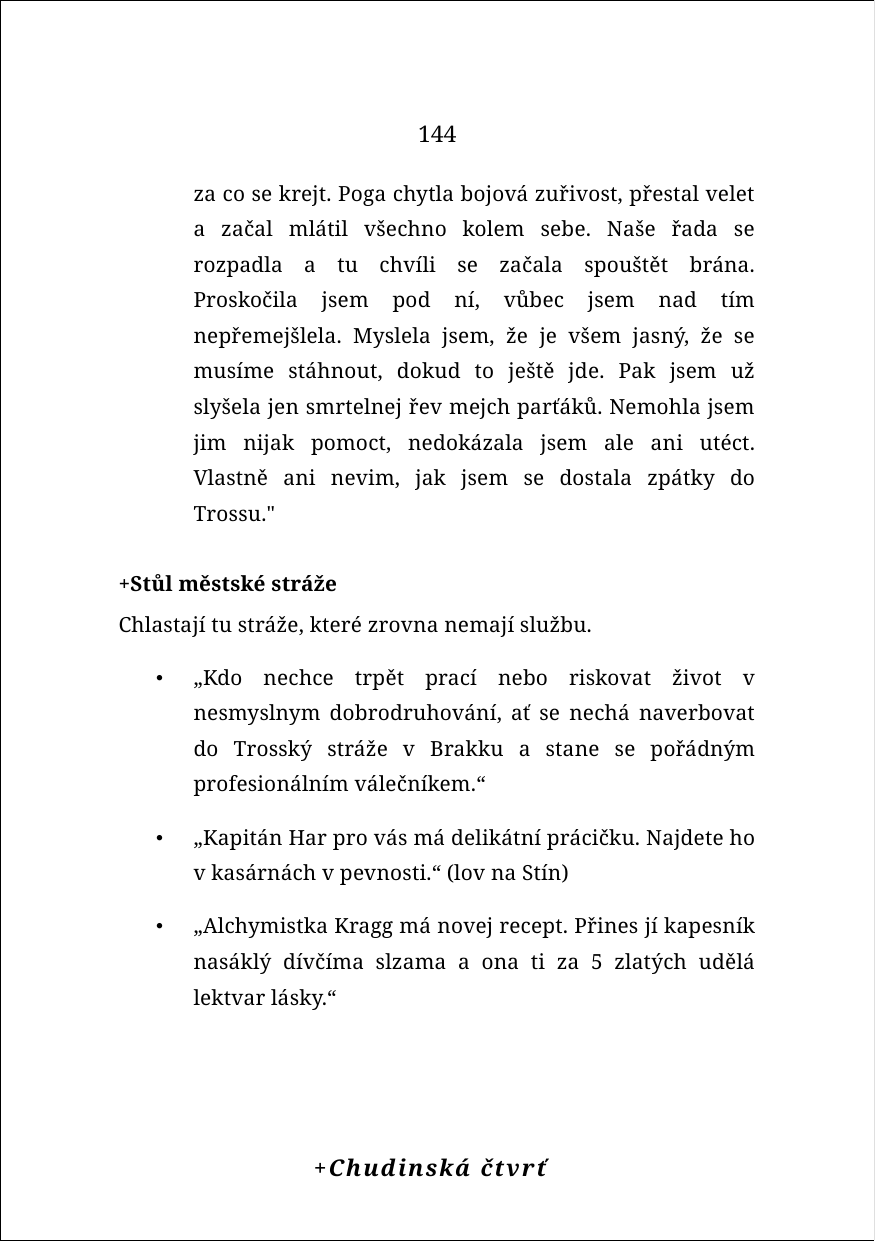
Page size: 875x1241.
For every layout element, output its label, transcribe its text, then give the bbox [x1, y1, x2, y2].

list za co se krejt. Poga chytla bojová zuřivost, přestal velet a začal mlátil všechno kolem sebe. Naše řada se rozpadla a tu chvíli se začala spouštět brána. Proskočila jsem pod ní, vůbec jsem nad tím nepřemejšlela. Myslela jsem, že je všem jasný, že se musíme stáhnout, dokud to ještě jde. Pak jsem už slyšela jen smrtelnej řev mejch parťáků. Nemohla jsem jim nijak pomoct, nedokázala jsem ale ani utéct. Vlastně ani nevim, jak jsem se dostala zpátky do Trossu." [156, 179, 756, 527]
text Chlastají tu stráže, které zrovna nemají službu. [118, 610, 756, 638]
subtitle +Stůl městské stráže [118, 569, 756, 598]
list „Kapitán Har pro vás má delikátní prácičku. Najdete ho v kasárnách v pevnosti.“ (lov na Stín) [156, 823, 756, 887]
list „Alchymistka Kragg má novej recept. Přines jí kapesník nasáklý dívčíma slzama a ona ti za 5 zlatých udělá lektvar lásky.“ [156, 912, 756, 1011]
list „Kdo nechce trpět prací nebo riskovat život v nesmyslnym dobrodruhování, ať se nechá naverbovat do Trosský stráže v Brakku a stane se pořádným profesionálním válečníkem.“ [156, 663, 756, 798]
